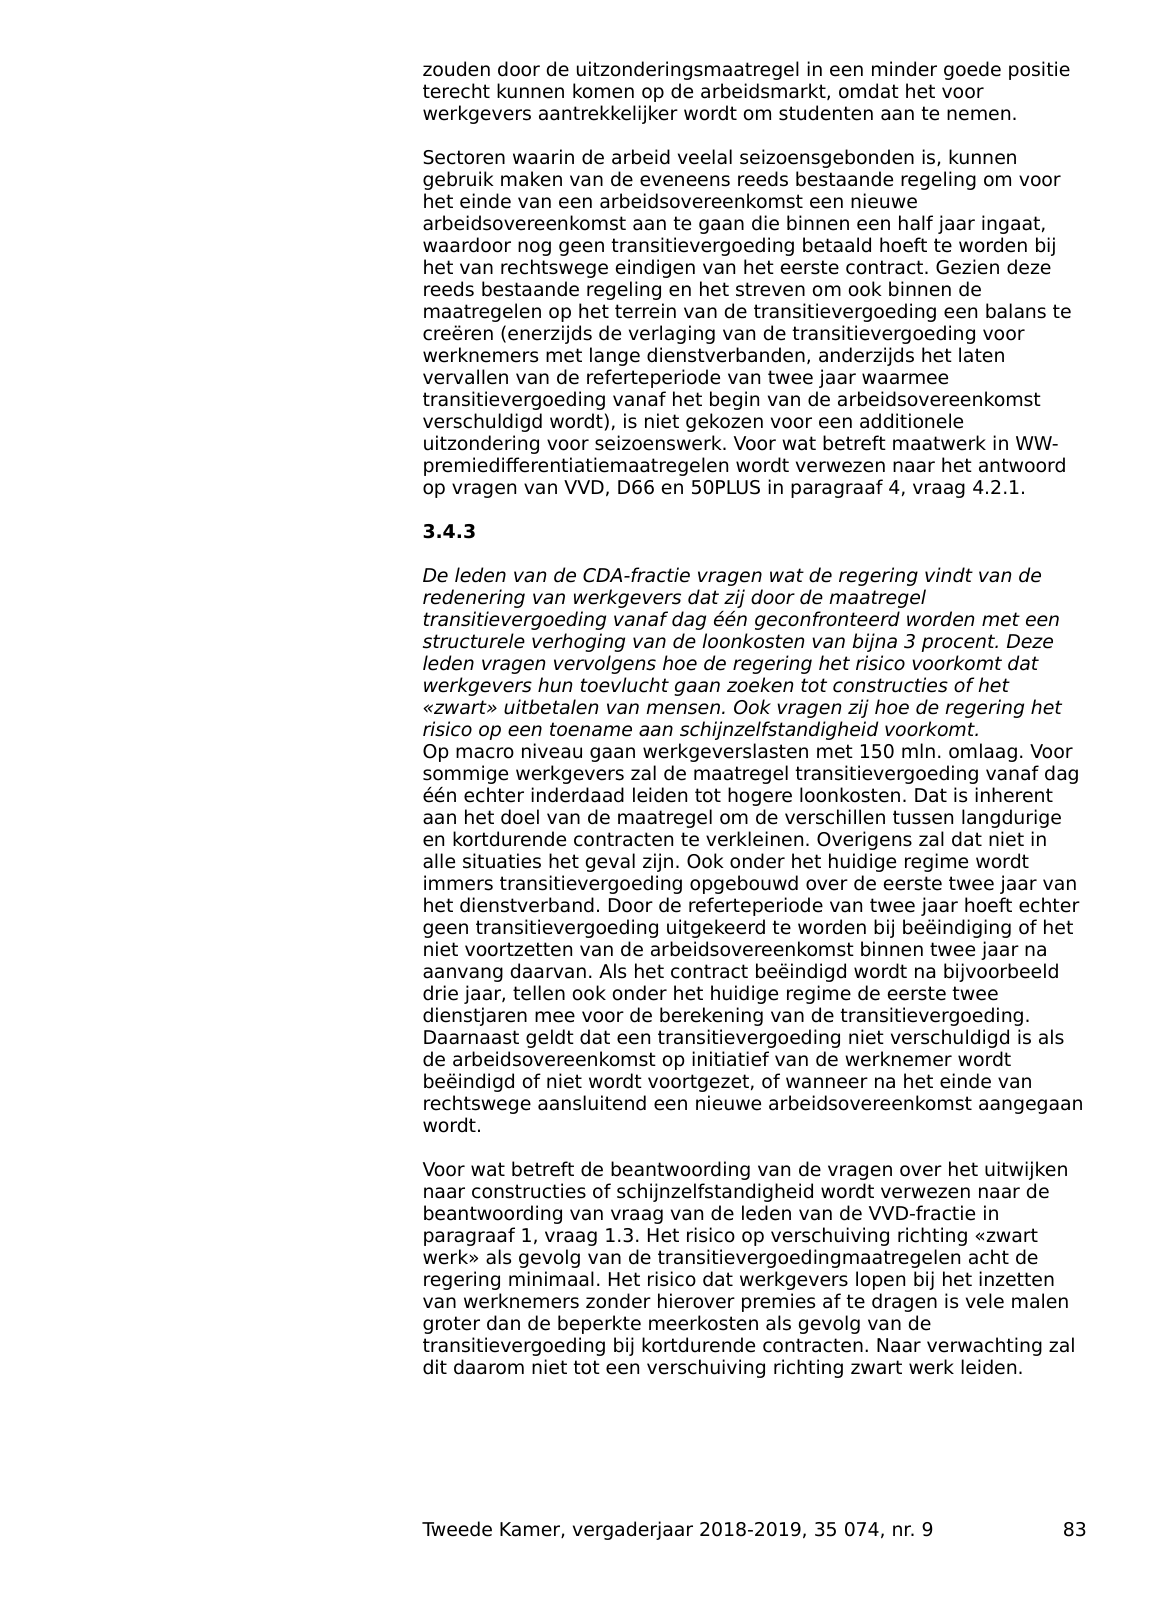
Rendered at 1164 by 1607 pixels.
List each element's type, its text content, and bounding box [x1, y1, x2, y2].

text Voor wat betreft de beantwoording van de vragen over het uitwijken naar constructies of schijnzelfstandigheid wordt verwezen naar de beantwoording van vraag van de leden van de VVD-fractie in paragraaf 1, vraag 1.3. Het risico op verschuiving richting «zwart werk» als gevolg van de transitievergoedingmaatregelen acht de regering minimaal. Het risico dat werkgevers lopen bij het inzetten van werknemers zonder hierover premies af te dragen is vele malen groter dan de beperkte meerkosten als gevolg van de transitievergoeding bij kortdurende contracten. Naar verwachting zal dit daarom niet tot een verschuiving richting zwart werk leiden. [422, 1159, 1087, 1379]
text Sectoren waarin de arbeid veelal seizoensgebonden is, kunnen gebruik maken van de eveneens reeds bestaande regeling om voor het einde van een arbeidsovereenkomst een nieuwe arbeidsovereenkomst aan te gaan die binnen een half jaar ingaat, waardoor nog geen transitievergoeding betaald hoeft te worden bij het van rechtswege eindigen van het eerste contract. Gezien deze reeds bestaande regeling en het streven om ook binnen de maatregelen op het terrein van de transitievergoeding een balans te creëren (enerzijds de verlaging van de transitievergoeding voor werknemers met lange dienstverbanden, anderzijds het laten vervallen van de referteperiode van twee jaar waarmee transitievergoeding vanaf het begin van de arbeidsovereenkomst verschuldigd wordt), is niet gekozen voor een additionele uitzondering voor seizoenswerk. Voor wat betreft maatwerk in WW-premiedifferentiatiemaatregelen wordt verwezen naar het antwoord op vragen van VVD, D66 en 50PLUS in paragraaf 4, vraag 4.2.1. [422, 147, 1087, 499]
text De leden van de CDA-fractie vragen wat de regering vindt van de redenering van werkgevers dat zij door de maatregel transitievergoeding vanaf dag één geconfronteerd worden met een structurele verhoging van de loonkosten van bijna 3 procent. Deze leden vragen vervolgens hoe de regering het risico voorkomt dat werkgevers hun toevlucht gaan zoeken tot constructies of het «zwart» uitbetalen van mensen. Ook vragen zij hoe de regering het risico op een toename aan schijnzelfstandigheid voorkomt. [422, 565, 1087, 741]
text Op macro niveau gaan werkgeverslasten met 150 mln. omlaag. Voor sommige werkgevers zal de maatregel transitievergoeding vanaf dag één echter inderdaad leiden tot hogere loonkosten. Dat is inherent aan het doel van de maatregel om de verschillen tussen langdurige en kortdurende contracten te verkleinen. Overigens zal dat niet in alle situaties het geval zijn. Ook onder het huidige regime wordt immers transitievergoeding opgebouwd over de eerste twee jaar van het dienstverband. Door de referteperiode van twee jaar hoeft echter geen transitievergoeding uitgekeerd te worden bij beëindiging of het niet voortzetten van de arbeidsovereenkomst binnen twee jaar na aanvang daarvan. Als het contract beëindigd wordt na bijvoorbeeld drie jaar, tellen ook onder het huidige regime de eerste twee dienstjaren mee voor de berekening van de transitievergoeding. Daarnaast geldt dat een transitievergoeding niet verschuldigd is als de arbeidsovereenkomst op initiatief van de werknemer wordt beëindigd of niet wordt voortgezet, of wanneer na het einde van rechtswege aansluitend een nieuwe arbeidsovereenkomst aangegaan wordt. [422, 741, 1087, 1137]
subtitle 3.4.3 [422, 521, 1087, 543]
text zouden door de uitzonderingsmaatregel in een minder goede positie terecht kunnen komen op de arbeidsmarkt, omdat het voor werkgevers aantrekkelijker wordt om studenten aan te nemen. [422, 59, 1087, 125]
